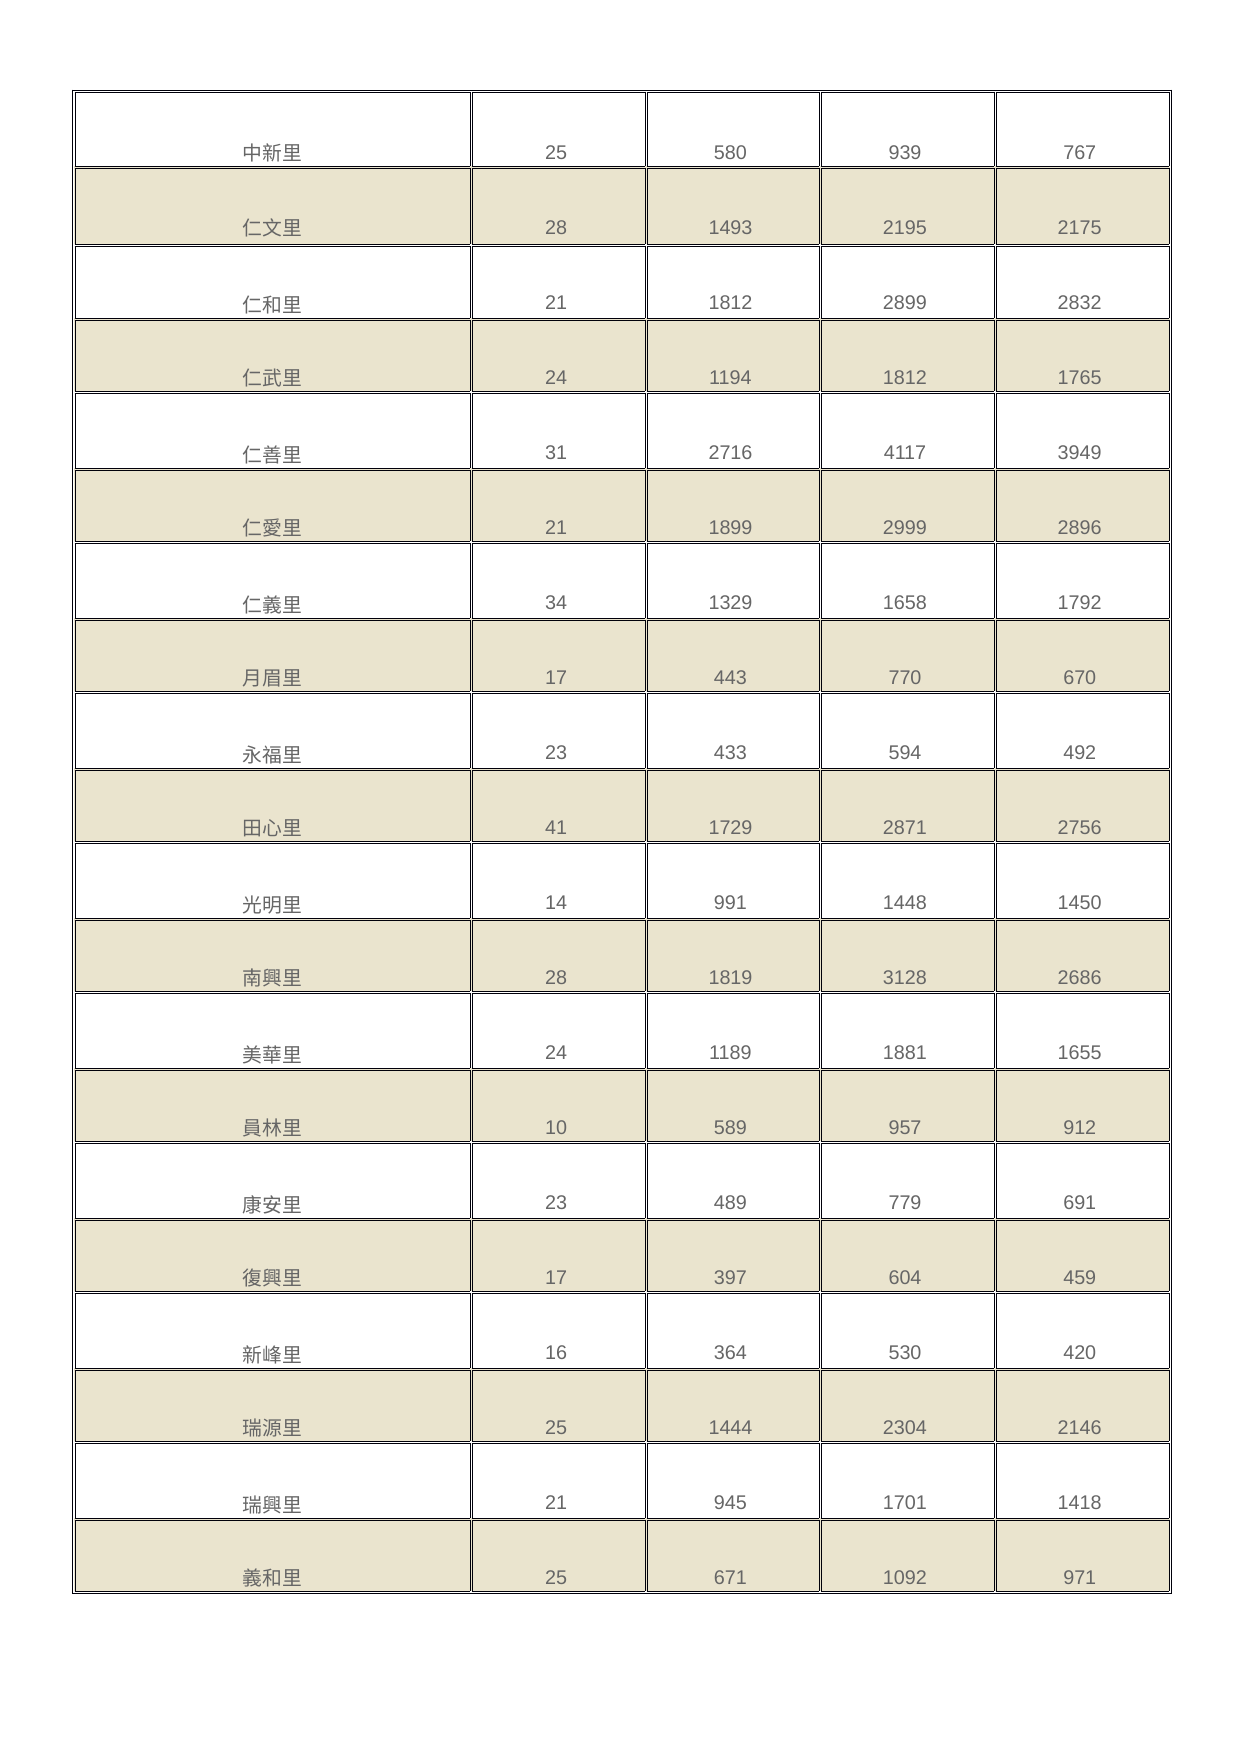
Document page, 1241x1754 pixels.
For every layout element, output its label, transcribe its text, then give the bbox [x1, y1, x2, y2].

table_cell 永福里 [76, 694, 470, 768]
table_cell 34 [473, 544, 645, 618]
table_cell 2871 [822, 771, 994, 841]
table_cell 670 [997, 621, 1169, 691]
table_cell 1881 [822, 994, 994, 1068]
table_cell 17 [473, 1221, 645, 1291]
table_cell 2195 [822, 169, 994, 244]
table_cell 復興里 [76, 1221, 470, 1291]
table_cell 589 [648, 1071, 819, 1141]
table_cell 14 [473, 844, 645, 918]
table_cell 1444 [648, 1371, 819, 1441]
table_cell 瑞興里 [76, 1444, 470, 1518]
table_cell 23 [473, 694, 645, 768]
table_cell 767 [997, 93, 1169, 166]
table_cell 971 [997, 1521, 1169, 1591]
table_cell 康安里 [76, 1144, 470, 1218]
table_cell 2304 [822, 1371, 994, 1441]
table_cell 10 [473, 1071, 645, 1141]
table_cell 779 [822, 1144, 994, 1218]
table_cell 25 [473, 93, 645, 166]
table_cell 2896 [997, 471, 1169, 541]
table_cell 光明里 [76, 844, 470, 918]
table_cell 2999 [822, 471, 994, 541]
table_cell 2716 [648, 394, 819, 468]
table_cell 1658 [822, 544, 994, 618]
table_cell 1812 [822, 321, 994, 391]
table_cell 仁和里 [76, 247, 470, 318]
table_cell 420 [997, 1294, 1169, 1368]
table_cell 仁文里 [76, 169, 470, 244]
table_cell 1819 [648, 921, 819, 991]
table_cell 義和里 [76, 1521, 470, 1591]
table_cell 939 [822, 93, 994, 166]
table_cell 1493 [648, 169, 819, 244]
table_cell 1418 [997, 1444, 1169, 1518]
table_cell 530 [822, 1294, 994, 1368]
table_cell 瑞源里 [76, 1371, 470, 1441]
table_cell 24 [473, 321, 645, 391]
table_cell 1729 [648, 771, 819, 841]
table_cell 397 [648, 1221, 819, 1291]
table_cell 991 [648, 844, 819, 918]
table_cell 28 [473, 921, 645, 991]
table_cell 1812 [648, 247, 819, 318]
table_cell 仁義里 [76, 544, 470, 618]
table_cell 員林里 [76, 1071, 470, 1141]
table_cell 新峰里 [76, 1294, 470, 1368]
table_cell 1701 [822, 1444, 994, 1518]
table_cell 1765 [997, 321, 1169, 391]
table_cell 24 [473, 994, 645, 1068]
table_cell 1092 [822, 1521, 994, 1591]
table_cell 770 [822, 621, 994, 691]
table_cell 1899 [648, 471, 819, 541]
table_cell 3128 [822, 921, 994, 991]
table_cell 604 [822, 1221, 994, 1291]
table_cell 433 [648, 694, 819, 768]
table_cell 21 [473, 471, 645, 541]
table_cell 仁武里 [76, 321, 470, 391]
table_cell 25 [473, 1371, 645, 1441]
table_cell 南興里 [76, 921, 470, 991]
table_cell 364 [648, 1294, 819, 1368]
table_cell 492 [997, 694, 1169, 768]
table_cell 443 [648, 621, 819, 691]
table_cell 2899 [822, 247, 994, 318]
table_cell 1194 [648, 321, 819, 391]
table_cell 28 [473, 169, 645, 244]
table_cell 美華里 [76, 994, 470, 1068]
table_cell 594 [822, 694, 994, 768]
table_cell 2175 [997, 169, 1169, 244]
table_cell 31 [473, 394, 645, 468]
table_cell 489 [648, 1144, 819, 1218]
table_cell 2832 [997, 247, 1169, 318]
table_cell 25 [473, 1521, 645, 1591]
table_cell 459 [997, 1221, 1169, 1291]
table_cell 2756 [997, 771, 1169, 841]
table_cell 1655 [997, 994, 1169, 1068]
table_cell 3949 [997, 394, 1169, 468]
table_cell 4117 [822, 394, 994, 468]
table_cell 21 [473, 247, 645, 318]
table_cell 1792 [997, 544, 1169, 618]
table_cell 1329 [648, 544, 819, 618]
table_cell 田心里 [76, 771, 470, 841]
table_cell 945 [648, 1444, 819, 1518]
table_cell 月眉里 [76, 621, 470, 691]
table_cell 23 [473, 1144, 645, 1218]
table_cell 2146 [997, 1371, 1169, 1441]
table_cell 中新里 [76, 93, 470, 166]
table_cell 17 [473, 621, 645, 691]
table_cell 580 [648, 93, 819, 166]
table_cell 仁愛里 [76, 471, 470, 541]
table_cell 1448 [822, 844, 994, 918]
table_cell 21 [473, 1444, 645, 1518]
table_cell 671 [648, 1521, 819, 1591]
table_cell 仁善里 [76, 394, 470, 468]
table_cell 912 [997, 1071, 1169, 1141]
table_cell 41 [473, 771, 645, 841]
table_cell 2686 [997, 921, 1169, 991]
table_cell 691 [997, 1144, 1169, 1218]
table_cell 16 [473, 1294, 645, 1368]
table_cell 1189 [648, 994, 819, 1068]
table_cell 1450 [997, 844, 1169, 918]
table_cell 957 [822, 1071, 994, 1141]
